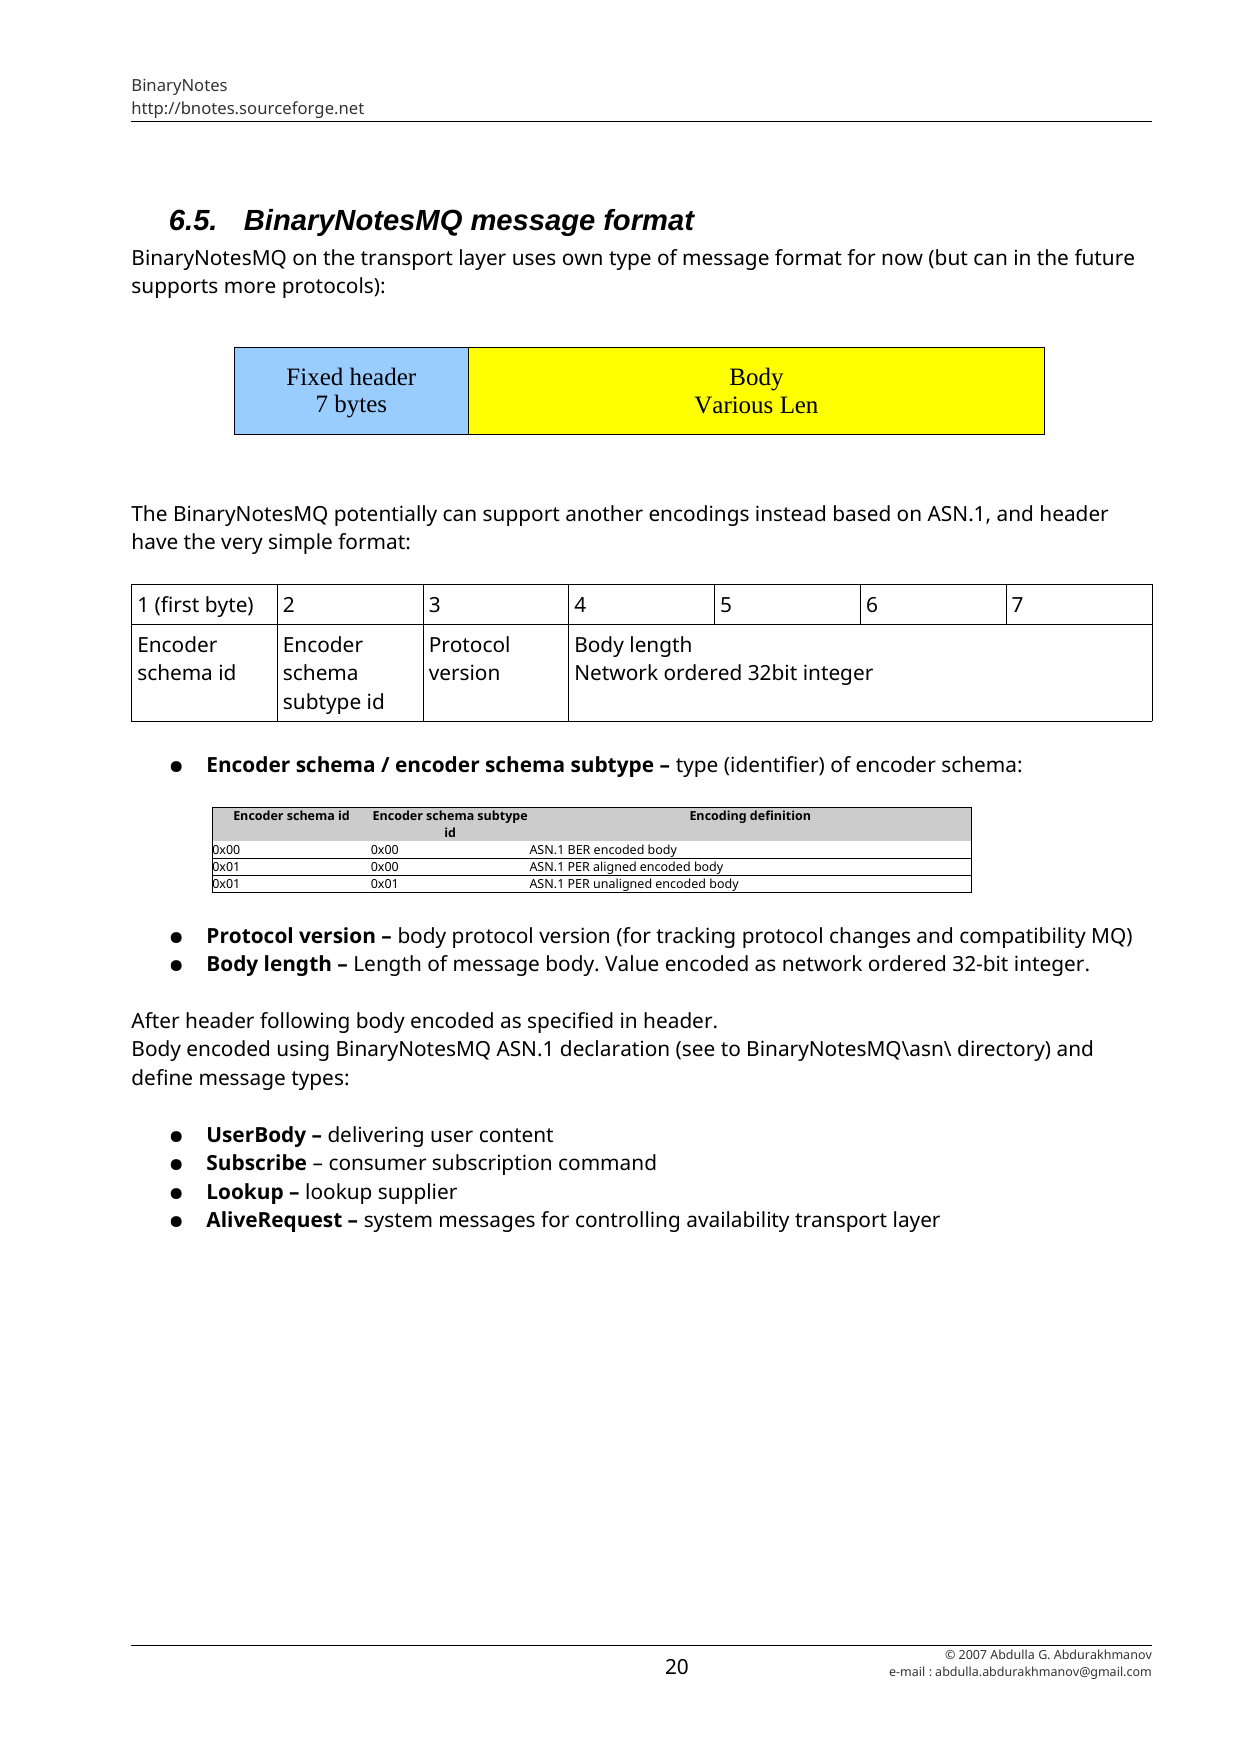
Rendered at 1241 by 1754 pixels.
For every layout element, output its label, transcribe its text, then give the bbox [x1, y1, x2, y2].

table_header 3 [424, 585, 568, 624]
table_header 1 (first byte) [132, 585, 277, 624]
text BinaryNotesMQ on the transport layer uses own type of message format for now (but can in the future supports more protocols): [131, 243, 1152, 300]
list Lookup – lookup supplier [169, 1177, 1152, 1205]
table_cell 0x00 [371, 841, 529, 858]
table_cell 0x01 [213, 876, 371, 892]
text Body encoded using BinaryNotesMQ ASN.1 declaration (see to BinaryNotesMQ\asn\ directory) and define message types: [131, 1034, 1152, 1091]
table_cell 0x01 [213, 859, 371, 875]
table_cell Encoder schema id [132, 625, 277, 721]
table_cell ASN.1 BER encoded body [529, 841, 971, 858]
list Protocol version – body protocol version (for tracking protocol changes and compatibility MQ) [169, 921, 1152, 949]
table_header 4 [569, 585, 714, 624]
table_cell Protocol version [424, 625, 568, 721]
table_header 7 [1007, 585, 1152, 624]
list UserBody – delivering user content [169, 1120, 1152, 1148]
table_cell Encoder schema subtype id [278, 625, 423, 721]
list Subscribe – consumer subscription command [169, 1148, 1152, 1177]
table_header 5 [715, 585, 860, 624]
table_cell ASN.1 PER aligned encoded body [529, 859, 971, 875]
subtitle BinaryNotesMQ message format [169, 204, 1152, 237]
list Encoder schema / encoder schema subtype – type (identifier) of encoder schema: [169, 750, 1152, 807]
text After header following body encoded as specified in header. [131, 1006, 1152, 1034]
table_header 6 [861, 585, 1006, 624]
text The BinaryNotesMQ potentially can support another encodings instead based on ASN.1, and header have the very simple format: [131, 499, 1152, 556]
list Body length – Length of message body. Value encoded as network ordered 32-bit integer. [169, 949, 1152, 978]
table_header 2 [278, 585, 423, 624]
table_cell 0x01 [371, 876, 529, 892]
list AliveRequest – system messages for controlling availability transport layer [169, 1205, 1152, 1234]
table_cell 0x00 [213, 841, 371, 858]
table_cell ASN.1 PER unaligned encoded body [529, 876, 971, 892]
table_header Encoder schema id [213, 808, 371, 841]
table_header Encoder schema subtype id [371, 808, 529, 841]
table_cell Body length Network ordered 32bit integer [569, 625, 1152, 721]
table_header Encoding definition [529, 808, 971, 841]
table_cell 0x00 [371, 859, 529, 875]
